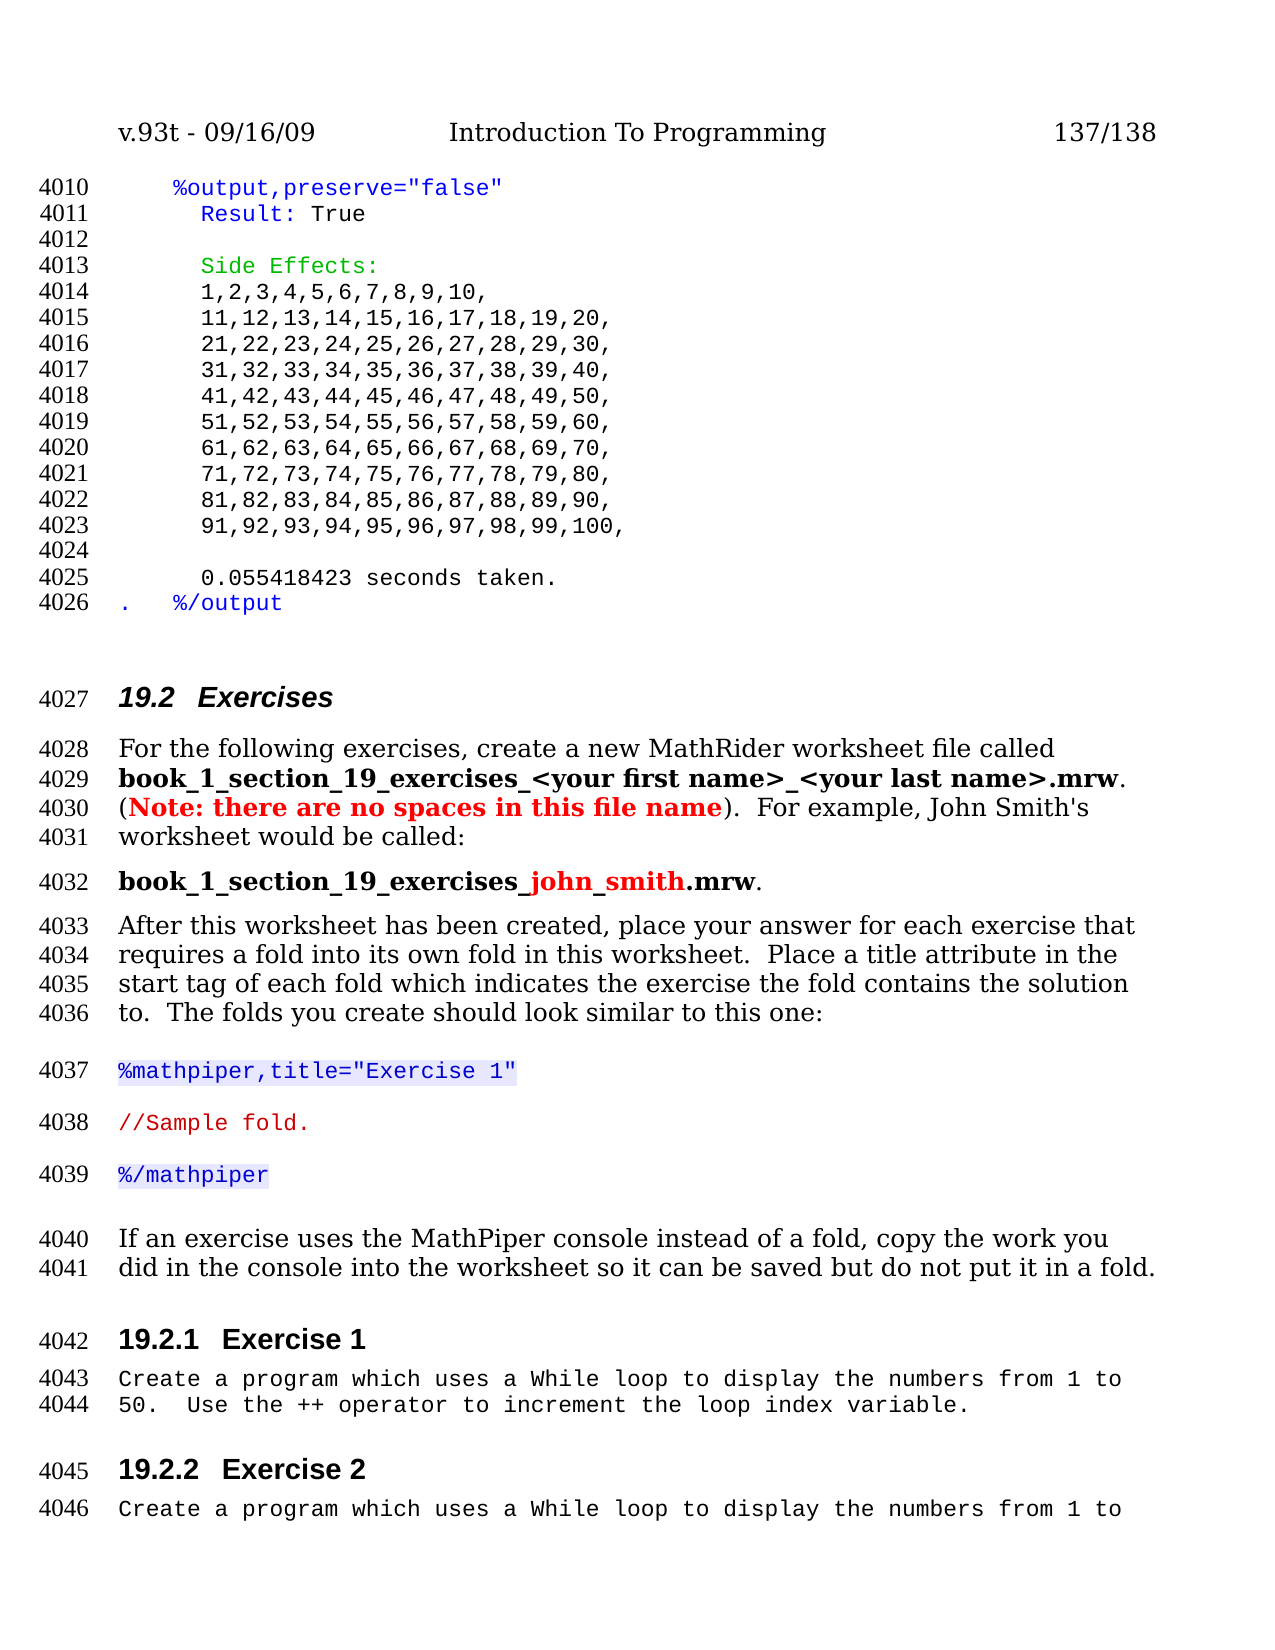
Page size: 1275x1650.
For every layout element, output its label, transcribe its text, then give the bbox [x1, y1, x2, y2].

text 1,2,3,4,5,6,7,8,9,10, [118, 281, 1157, 306]
text If an exercise uses the MathPiper console instead of a fold, copy the work you did in the console into the worksheet so it can be saved but do not put it in a fold. [118, 1224, 1157, 1283]
text 81,82,83,84,85,86,87,88,89,90, [118, 488, 1157, 514]
subtitle Exercise 2 [118, 1452, 1157, 1486]
text 61,62,63,64,65,66,67,68,69,70, [118, 436, 1157, 462]
text Create a program which uses a While loop to display the numbers from 1 to 50. Use the ++ operator to increment the loop index variable. [118, 1367, 1157, 1419]
text 0.055418423 seconds taken. [118, 566, 1157, 592]
text %/mathpiper [118, 1163, 1157, 1189]
text Side Effects: [118, 254, 1157, 281]
text 21,22,23,24,25,26,27,28,29,30, [118, 332, 1157, 358]
text 41,42,43,44,45,46,47,48,49,50, [118, 384, 1157, 410]
subtitle Exercise 1 [118, 1322, 1157, 1355]
subtitle Exercises [118, 680, 1157, 714]
text %mathpiper,title="Exercise 1" [118, 1060, 1157, 1086]
text After this worksheet has been created, place your answer for each exercise that requires a fold into its own fold in this worksheet. Place a title attribute in the start tag of each fold which indicates the exercise the fold contains the solution to. The folds you create should look similar to this one: [118, 911, 1157, 1028]
text . %/output [118, 592, 1157, 618]
text 51,52,53,54,55,56,57,58,59,60, [118, 410, 1157, 436]
text 11,12,13,14,15,16,17,18,19,20, [118, 306, 1157, 332]
text 31,32,33,34,35,36,37,38,39,40, [118, 358, 1157, 384]
text Result: True [118, 203, 1157, 229]
text 91,92,93,94,95,96,97,98,99,100, [118, 514, 1157, 540]
text book_1_section_19_exercises_john_smith.mrw. [118, 867, 1157, 896]
text For the following exercises, create a new MathRider worksheet file called book_1_section_19_exercises_<your first name>_<your last name>.mrw. (Note: there are no spaces in this file name). For example, John Smith's worksheet would be called: [118, 735, 1157, 852]
text 71,72,73,74,75,76,77,78,79,80, [118, 462, 1157, 488]
text %output,preserve="false" [118, 177, 1157, 203]
text //Sample fold. [118, 1112, 1157, 1138]
text Create a program which uses a While loop to display the numbers from 1 to [118, 1498, 1157, 1524]
